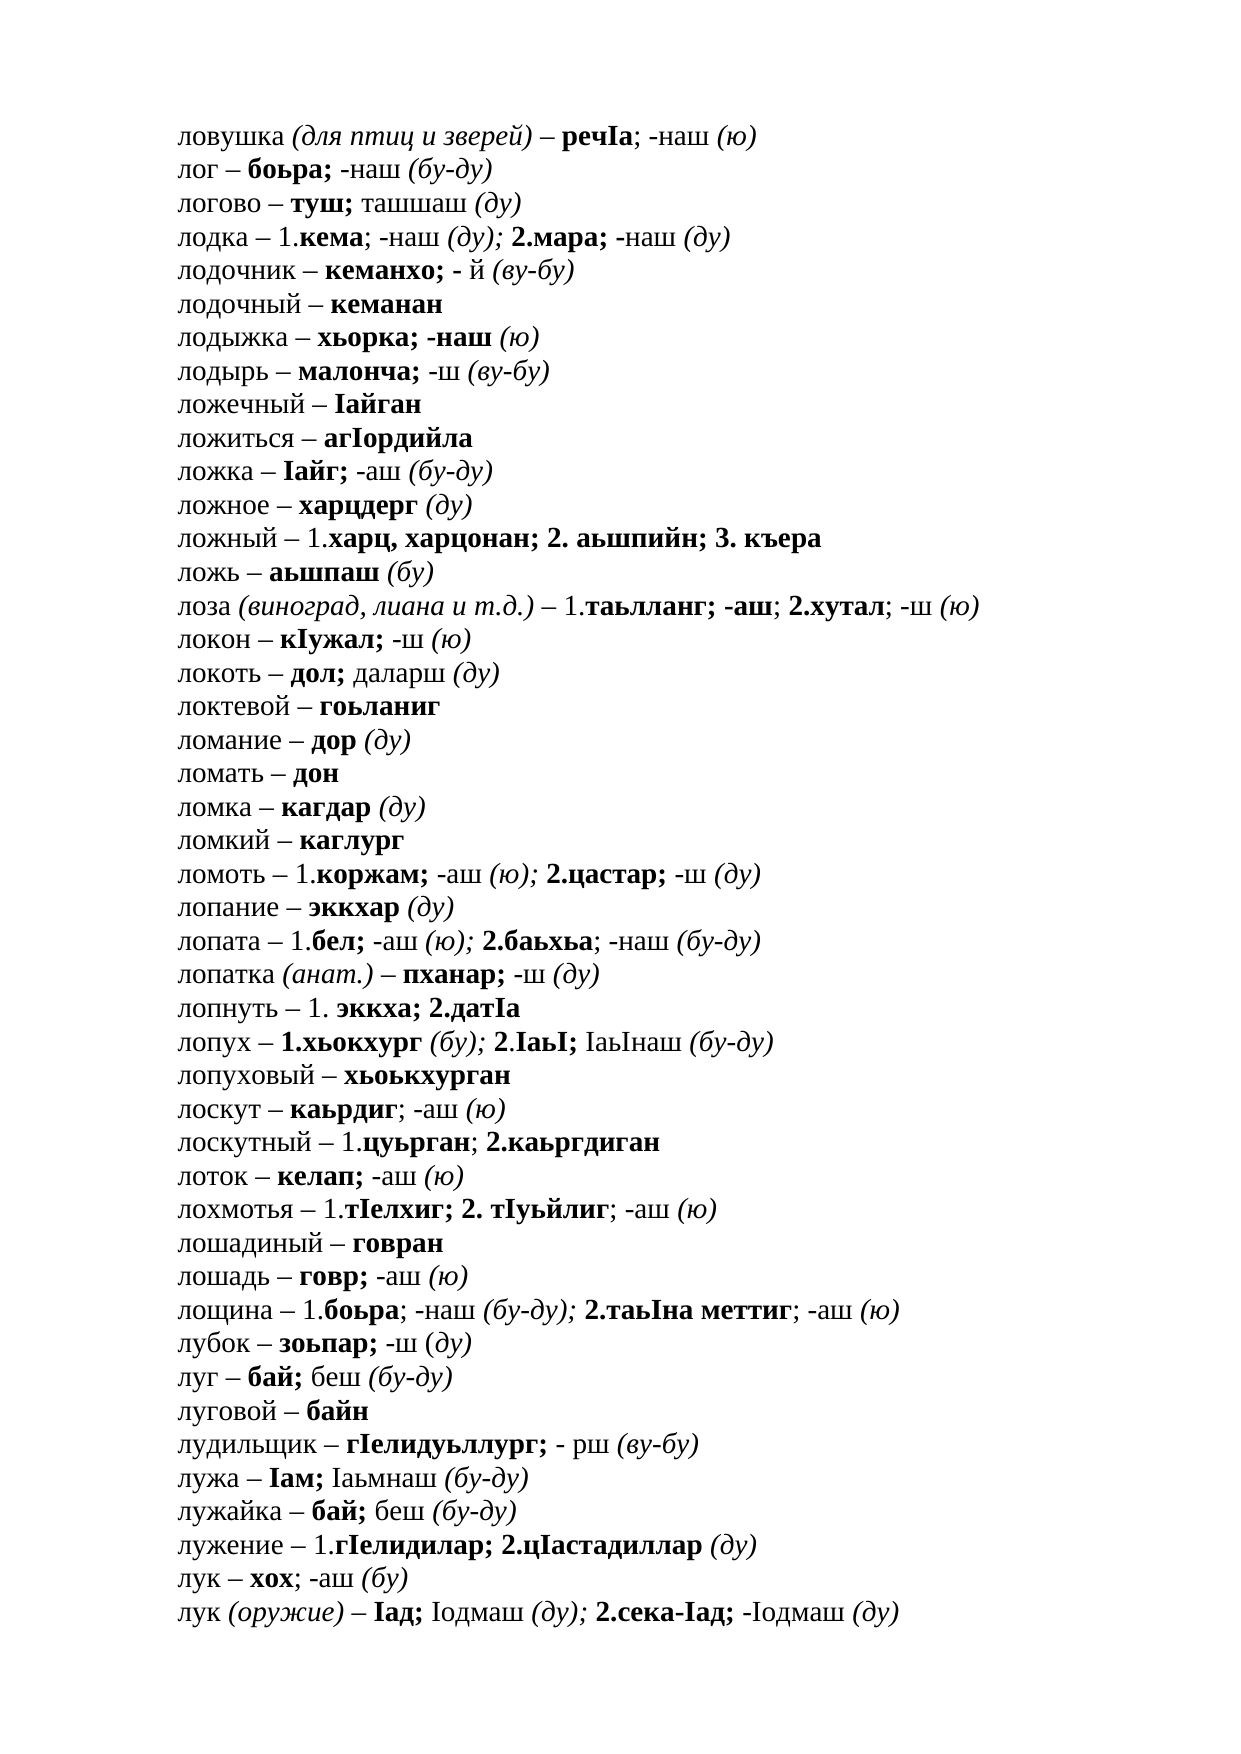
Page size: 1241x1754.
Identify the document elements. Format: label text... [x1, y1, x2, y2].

text локон – кӀужал; -ш (ю) [177, 621, 1152, 655]
text лопание – эккхар (ду) [177, 889, 1152, 923]
text лопата – 1.бел; -аш (ю); 2.баьхьа; -наш (бу-ду) [177, 923, 1152, 957]
text лодырь – малонча; -ш (ву-бу) [177, 353, 1152, 386]
text лубок – зоьпар; -ш (ду) [177, 1326, 1152, 1359]
text ломкий – каглург [177, 822, 1152, 856]
text ложное – харцдерг (ду) [177, 487, 1152, 521]
text лоскут – каьрдиг; -аш (ю) [177, 1091, 1152, 1124]
text луг – бай; беш (бу-ду) [177, 1359, 1152, 1393]
text лопуховый – хьоькхурган [177, 1057, 1152, 1091]
text лодыжка – хьорка; -наш (ю) [177, 319, 1152, 353]
text лужение – 1.гӀелидилар; 2.цӀастадиллар (ду) [177, 1527, 1152, 1560]
text ломание – дор (ду) [177, 722, 1152, 755]
text ложный – 1.харц, харцонан; 2. аьшпийн; 3. къера [177, 521, 1152, 554]
text лоза (виноград, лиана и т.д.) – 1.таьлланг; -аш; 2.хутал; -ш (ю) [177, 588, 1152, 621]
text ложиться – агӀордийла [177, 420, 1152, 453]
text ломать – дон [177, 755, 1152, 789]
text лодочный – кеманан [177, 286, 1152, 319]
text лопнуть – 1. эккха; 2.датӀа [177, 990, 1152, 1024]
text лопатка (анат.) – пханар; -ш (ду) [177, 957, 1152, 990]
text лохмотья – 1.тӀелхиг; 2. тӀуьйлиг; -аш (ю) [177, 1191, 1152, 1225]
text локоть – дол; даларш (ду) [177, 655, 1152, 688]
text лужайка – бай; беш (бу-ду) [177, 1493, 1152, 1527]
text лодочник – кеманхо; - й (ву-бу) [177, 252, 1152, 286]
text луговой – байн [177, 1393, 1152, 1426]
text ломоть – 1.коржам; -аш (ю); 2.цастар; -ш (ду) [177, 856, 1152, 889]
text лужа – Ӏам; Ӏаьмнаш (бу-ду) [177, 1460, 1152, 1493]
text ложь – аьшпаш (бу) [177, 554, 1152, 588]
text лук (оружие) – Ӏад; Ӏодмаш (ду); 2.сека-Ӏад; -Ӏодмаш (ду) [177, 1594, 1152, 1627]
text лошадиный – говран [177, 1225, 1152, 1258]
text ловушка (для птиц и зверей) – речӀа; -наш (ю) [177, 118, 1152, 152]
text лог – боьра; -наш (бу-ду) [177, 152, 1152, 185]
text локтевой – гоьланиг [177, 688, 1152, 722]
text ложка – Ӏайг; -аш (бу-ду) [177, 453, 1152, 487]
text лоскутный – 1.цуьрган; 2.каьргдиган [177, 1124, 1152, 1158]
text лощина – 1.боьра; -наш (бу-ду); 2.таьӀна меттиг; -аш (ю) [177, 1292, 1152, 1326]
text ломка – кагдар (ду) [177, 789, 1152, 822]
text ложечный – Ӏайган [177, 386, 1152, 420]
text лодка – 1.кема; -наш (ду); 2.мара; -наш (ду) [177, 219, 1152, 252]
text лук – хох; -аш (бу) [177, 1560, 1152, 1594]
text лоток – келап; -аш (ю) [177, 1158, 1152, 1191]
text логово – туш; ташшаш (ду) [177, 185, 1152, 219]
text лопух – 1.хьокхург (бу); 2.ӀаьӀ; ӀаьӀнаш (бу-ду) [177, 1024, 1152, 1057]
text лошадь – говр; -аш (ю) [177, 1258, 1152, 1292]
text лудильщик – гӀелидуьллург; - рш (ву-бу) [177, 1426, 1152, 1460]
